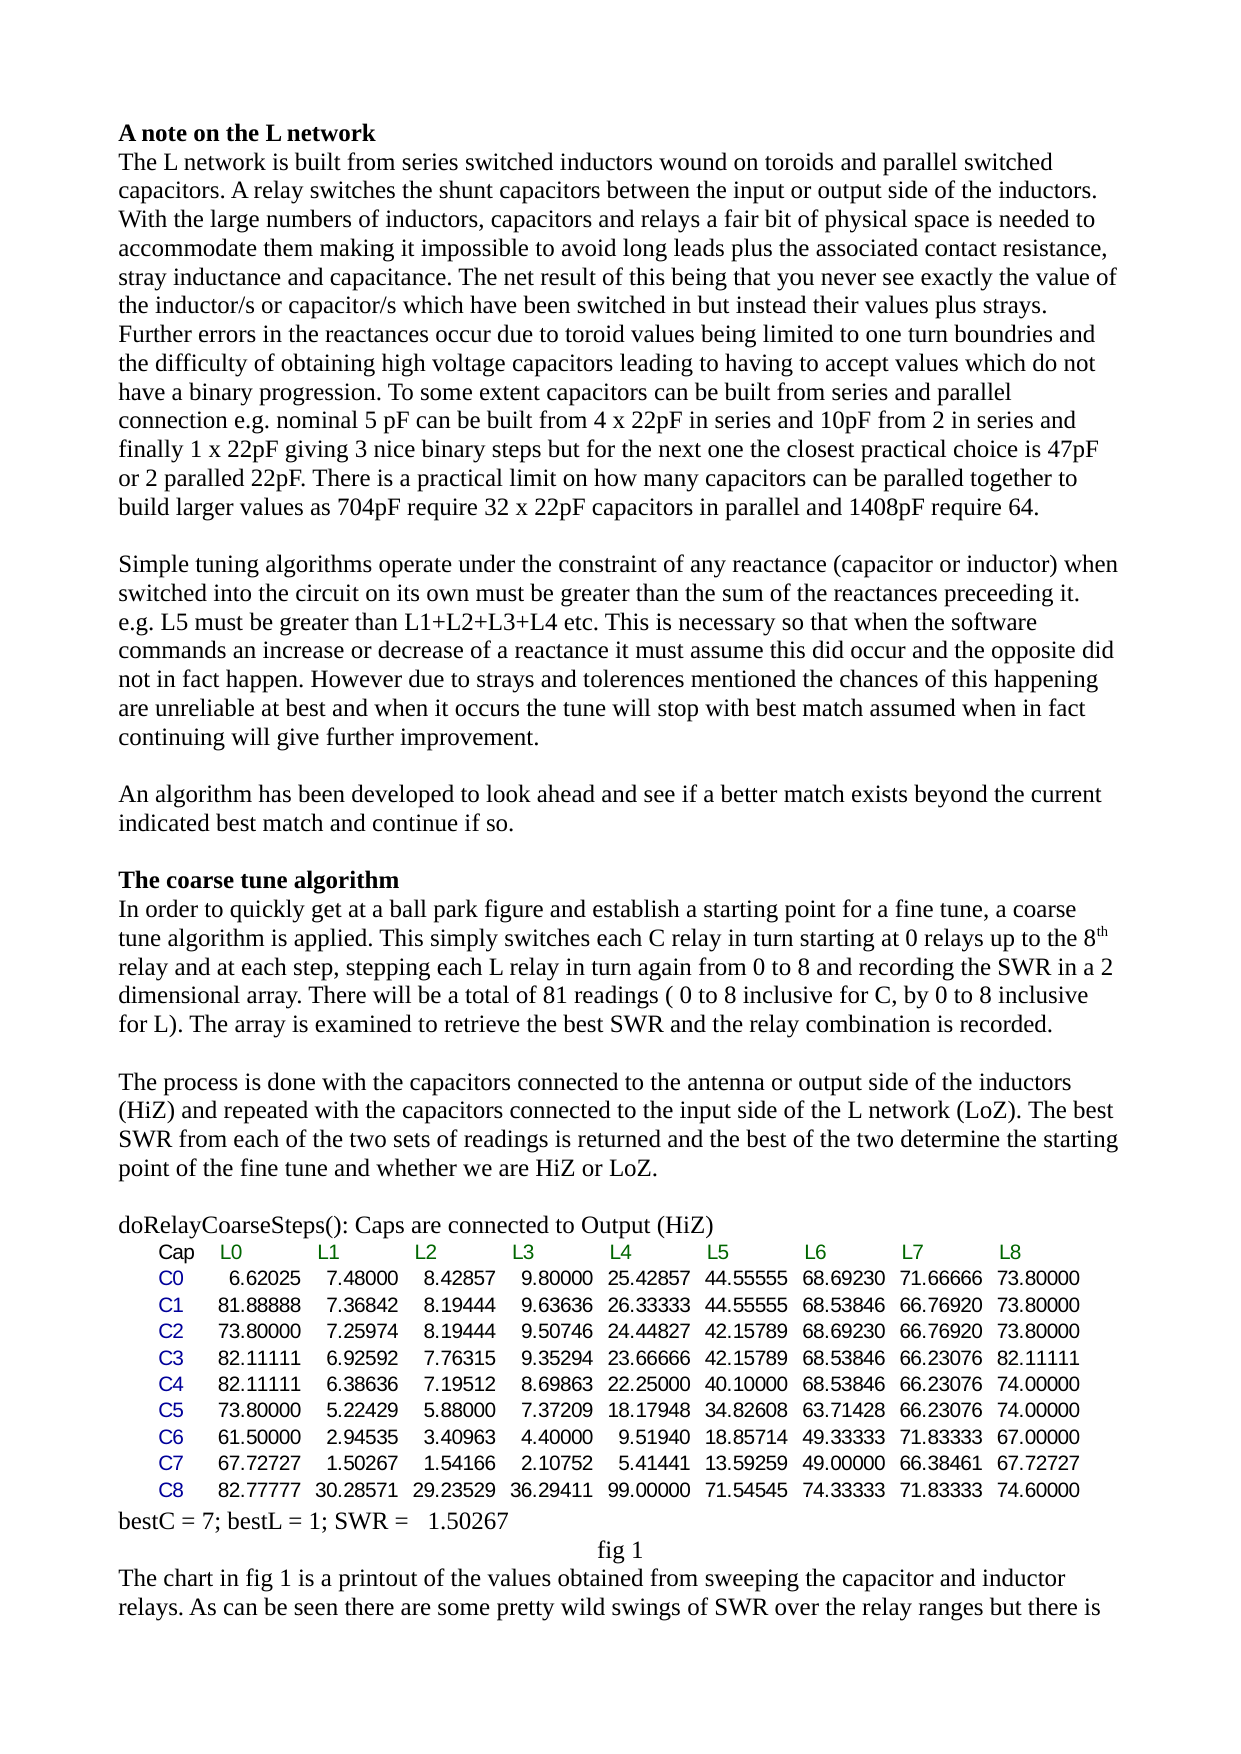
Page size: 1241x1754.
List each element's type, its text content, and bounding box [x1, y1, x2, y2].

text In order to quickly get at a ball park figure and establish a starting point for a fine tune, a coarse tune algorithm is applied. This simply switches each C relay in turn starting at 0 relays up to the 8th relay and at each step, stepping each L relay in turn again from 0 to 8 and recording the SWR in a 2 dimensional array. There will be a total of 81 readings ( 0 to 8 inclusive for C, by 0 to 8 inclusive for L). The array is examined to retrieve the best SWR and the relay combination is recorded. [118, 894, 1122, 1038]
text The chart in fig 1 is a printout of the values obtained from sweeping the capacitor and inductor relays. As can be seen there are some pretty wild swings of SWR over the relay ranges but there is [118, 1563, 1122, 1621]
text doRelayCoarseSteps(): Caps are connected to Output (HiZ) [118, 1211, 1122, 1239]
text The L network is built from series switched inductors wound on toroids and parallel switched capacitors. A relay switches the shunt capacitors between the input or output side of the inductors. [118, 147, 1122, 204]
text The process is done with the capacitors connected to the antenna or output side of the inductors (HiZ) and repeated with the capacitors connected to the input side of the L network (LoZ). The best SWR from each of the two sets of readings is returned and the best of the two determine the starting point of the fine tune and whether we are HiZ or LoZ. [118, 1067, 1122, 1182]
text fig 1 [118, 1535, 1122, 1563]
text bestC = 7; bestL = 1; SWR = 1.50267 [118, 1239, 1122, 1535]
text The coarse tune algorithm [118, 866, 1122, 894]
text An algorithm has been developed to look ahead and see if a better match exists beyond the current indicated best match and continue if so. [118, 779, 1122, 837]
text A note on the L network [118, 118, 1122, 147]
text With the large numbers of inductors, capacitors and relays a fair bit of physical space is needed to accommodate them making it impossible to avoid long leads plus the associated contact resistance, stray inductance and capacitance. The net result of this being that you never see exactly the value of the inductor/s or capacitor/s which have been switched in but instead their values plus strays. Further errors in the reactances occur due to toroid values being limited to one turn boundries and the difficulty of obtaining high voltage capacitors leading to having to accept values which do not have a binary progression. To some extent capacitors can be built from series and parallel connection e.g. nominal 5 pF can be built from 4 x 22pF in series and 10pF from 2 in series and finally 1 x 22pF giving 3 nice binary steps but for the next one the closest practical choice is 47pF or 2 paralled 22pF. There is a practical limit on how many capacitors can be paralled together to build larger values as 704pF require 32 x 22pF capacitors in parallel and 1408pF require 64. [118, 204, 1122, 521]
text Simple tuning algorithms operate under the constraint of any reactance (capacitor or inductor) when switched into the circuit on its own must be greater than the sum of the reactances preceeding it. e.g. L5 must be greater than L1+L2+L3+L4 etc. This is necessary so that when the software commands an increase or decrease of a reactance it must assume this did occur and the opposite did not in fact happen. However due to strays and tolerences mentioned the chances of this happening are unreliable at best and when it occurs the tune will stop with best match assumed when in fact continuing will give further improvement. [118, 549, 1122, 751]
